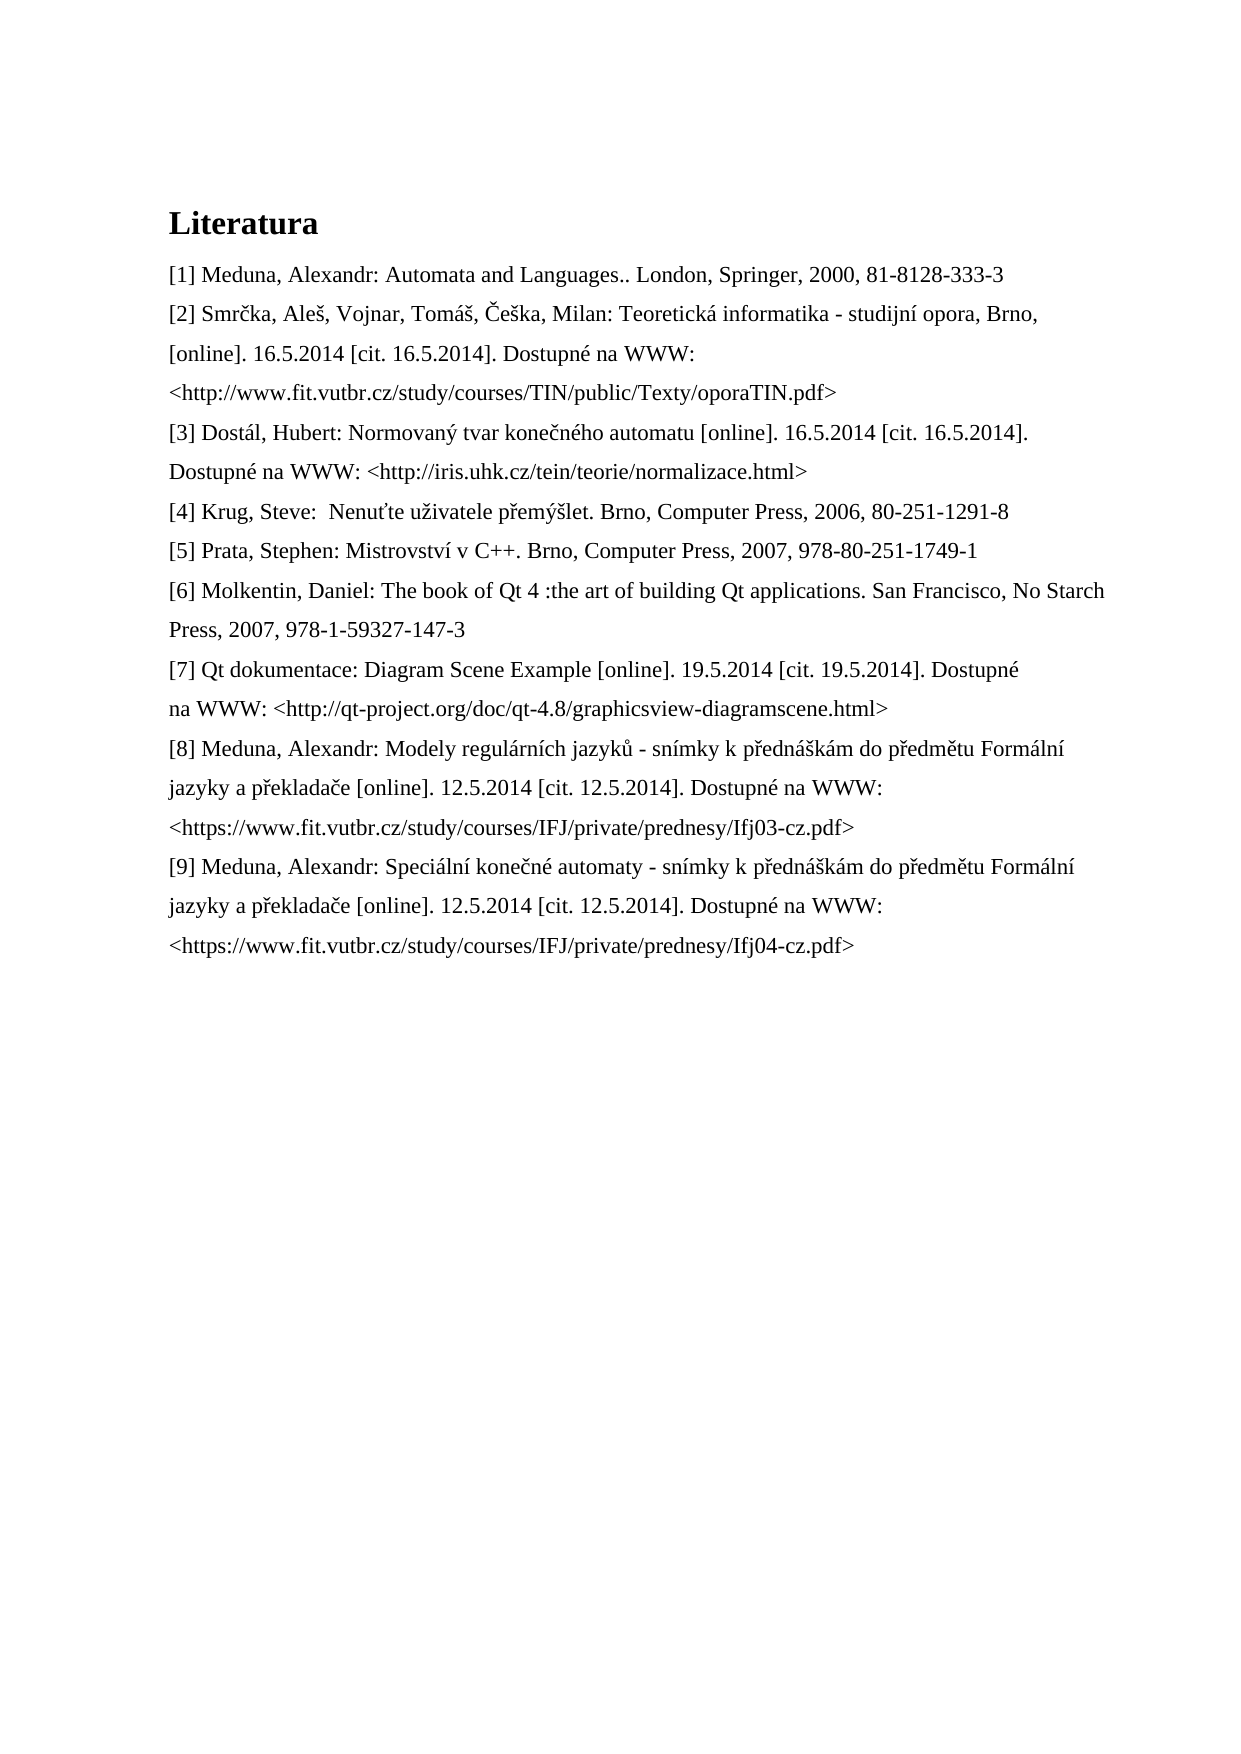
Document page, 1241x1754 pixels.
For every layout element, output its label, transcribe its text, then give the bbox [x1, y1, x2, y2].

text [4] Krug, Steve: Nenuťte uživatele přemýšlet. Brno, Computer Press, 2006, 80-251-1291-8 [169, 498, 1106, 524]
text [9] Meduna, Alexandr: Speciální konečné automaty - snímky k přednáškám do předmětu Formální jazyky a překladače [online]. 12.5.2014 [cit. 12.5.2014]. Dostupné na WWW: <https://www.fit.vutbr.cz/study/courses/IFJ/private/prednesy/Ifj04-cz.pdf> [169, 853, 1106, 958]
text [1] Meduna, Alexandr: Automata and Languages.. London, Springer, 2000, 81-8128-333-3 [169, 261, 1106, 287]
text [5] Prata, Stephen: Mistrovství v C++. Brno, Computer Press, 2007, 978-80-251-1749-1 [169, 537, 1106, 564]
text [6] Molkentin, Daniel: The book of Qt 4 :the art of building Qt applications. San Francisco, No Starch Press, 2007, 978-1-59327-147-3 [169, 577, 1106, 643]
text [2] Smrčka, Aleš, Vojnar, Tomáš, Češka, Milan: Teoretická informatika - studijní opora, Brno, [online]. 16.5.2014 [cit. 16.5.2014]. Dostupné na WWW: <http://www.fit.vutbr.cz/study/courses/TIN/public/Texty/oporaTIN.pdf> [169, 300, 1106, 406]
text [8] Meduna, Alexandr: Modely regulárních jazyků - snímky k přednáškám do předmětu Formální jazyky a překladače [online]. 12.5.2014 [cit. 12.5.2014]. Dostupné na WWW: <https://www.fit.vutbr.cz/study/courses/IFJ/private/prednesy/Ifj03-cz.pdf> [169, 735, 1106, 840]
text [3] Dostál, Hubert: Normovaný tvar konečného automatu [online]. 16.5.2014 [cit. 16.5.2014]. Dostupné na WWW: <http://iris.uhk.cz/tein/teorie/normalizace.html> [169, 419, 1106, 485]
subtitle Literatura [169, 203, 1106, 242]
text [7] Qt dokumentace: Diagram Scene Example [online]. 19.5.2014 [cit. 19.5.2014]. Dostupné na WWW: <http://qt-project.org/doc/qt-4.8/graphicsview-diagramscene.html> [169, 656, 1106, 722]
